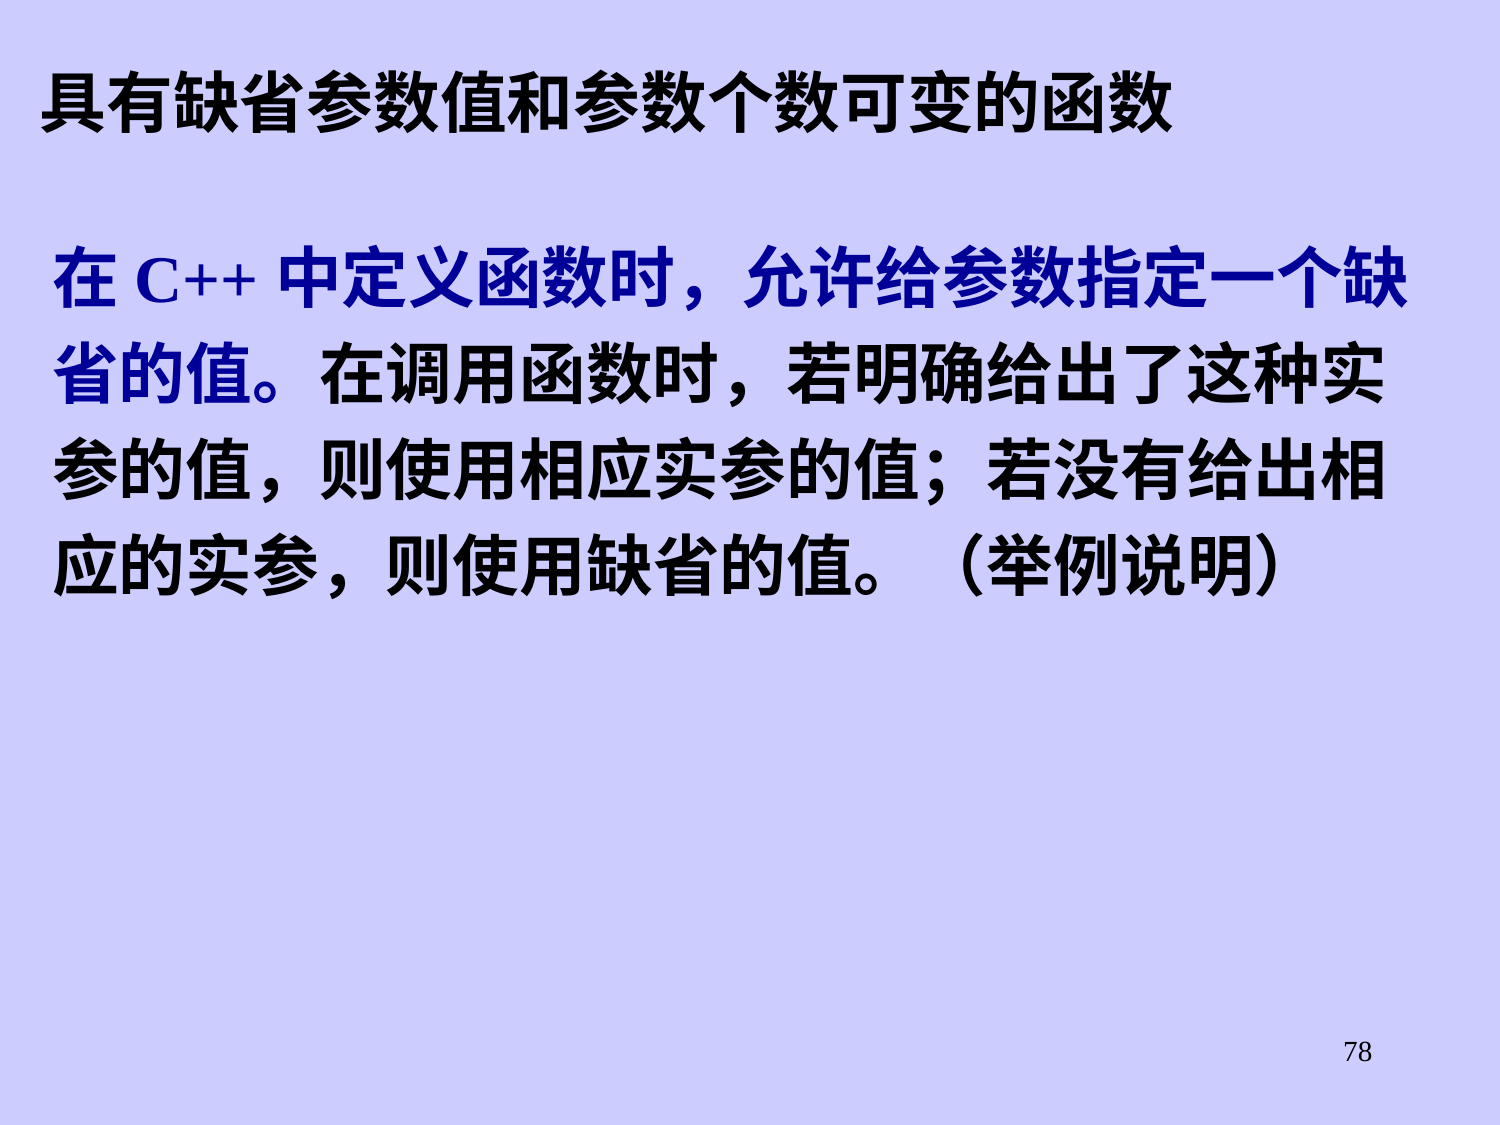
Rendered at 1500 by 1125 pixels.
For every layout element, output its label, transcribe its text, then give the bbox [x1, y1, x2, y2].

text_box [1074, 1025, 1388, 1101]
text_box 在C++中定义函数时，允许给参数指定一个缺省的值。在调用函数时，若明确给出了这种实参的值，则使用相应实参的值；若没有给出相应的实参，则使用缺省的值。（举例说明） [37, 212, 1438, 612]
text_box 具有缺省参数值和参数个数可变的函数 [24, 37, 1326, 149]
